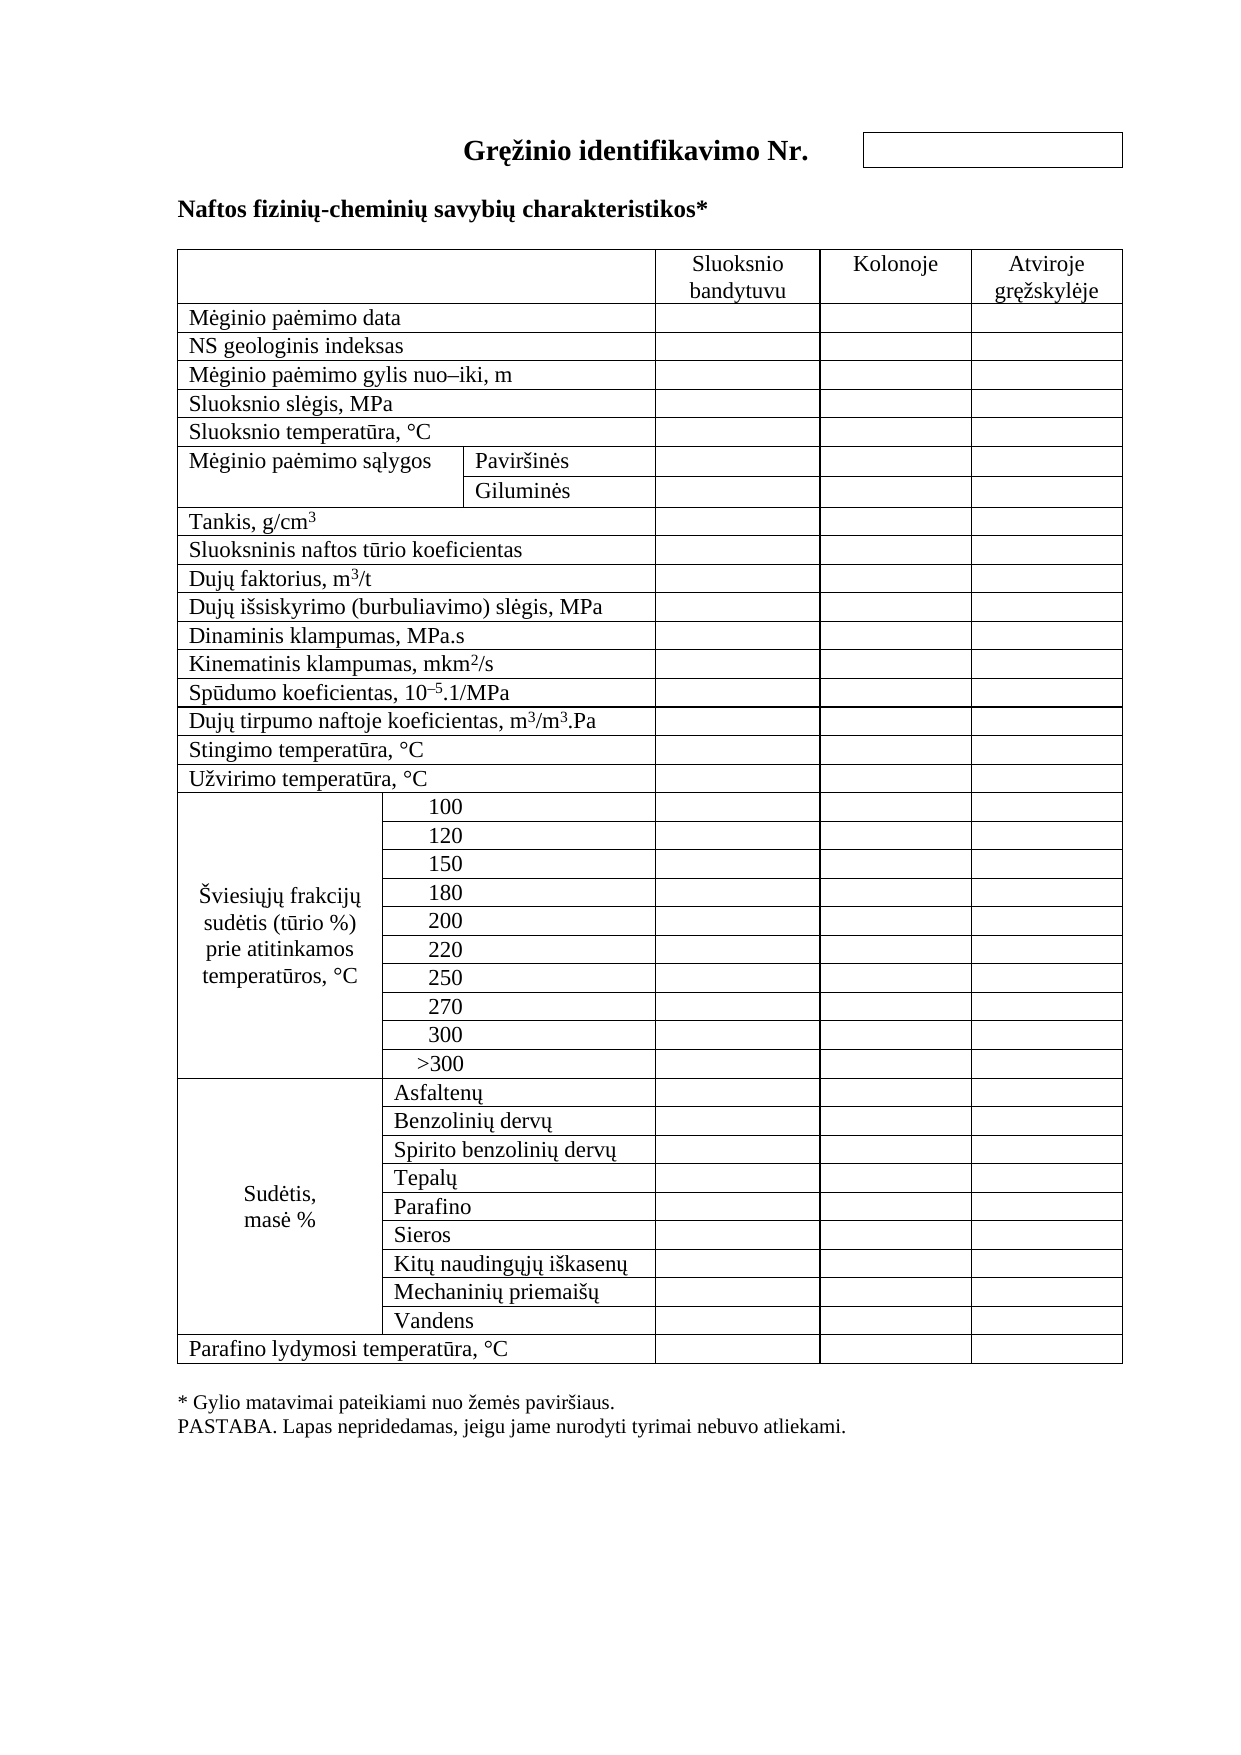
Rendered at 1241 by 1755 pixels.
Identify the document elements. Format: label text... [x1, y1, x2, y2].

table_cell [656, 565, 819, 592]
table_cell [972, 304, 1122, 332]
table_cell [972, 1307, 1122, 1334]
table_cell [821, 1079, 971, 1106]
table_cell [656, 793, 819, 821]
table_cell [656, 907, 819, 935]
table_cell [821, 1335, 971, 1363]
table_cell [972, 793, 1122, 821]
table_cell [972, 1278, 1122, 1306]
table_cell Sieros [383, 1221, 655, 1249]
table_cell [972, 736, 1122, 763]
table_cell [972, 879, 1122, 906]
table_cell [972, 1107, 1122, 1134]
table_cell 100 [383, 793, 655, 821]
table_cell [972, 679, 1122, 706]
table_header Atviroje gręžskylėje [972, 250, 1122, 303]
table_cell [656, 477, 819, 507]
table_cell [656, 390, 819, 417]
table_cell Tepalų [383, 1164, 655, 1192]
table_cell [972, 1164, 1122, 1192]
table_cell [972, 447, 1122, 476]
table_cell [656, 1164, 819, 1192]
table_cell [821, 679, 971, 706]
table_cell [656, 1050, 819, 1077]
table_cell [656, 879, 819, 906]
table_cell [821, 1050, 971, 1077]
table_cell [821, 793, 971, 821]
table_cell [972, 850, 1122, 878]
table_cell Mechaninių priemaišų [383, 1278, 655, 1306]
table_cell [821, 593, 971, 621]
table_cell Stingimo temperatūra, °C [178, 736, 655, 763]
table_cell Mėginio paėmimo data [178, 304, 655, 332]
table_cell [972, 390, 1122, 417]
table_cell Spūdumo koeficientas, 10–5.1/MPa [178, 679, 655, 706]
table_cell [821, 907, 971, 935]
table_header Gręžinio identifikavimo Nr. [177, 132, 863, 167]
table_cell [821, 447, 971, 476]
table_cell Dinaminis klampumas, MPa.s [178, 622, 655, 649]
table_cell [972, 1193, 1122, 1220]
text * Gylio matavimai pateikiami nuo žemės paviršiaus. [177, 1390, 1122, 1414]
table_cell Užvirimo temperatūra, °C [178, 765, 655, 792]
table_cell [821, 536, 971, 564]
table_cell 250 [383, 964, 655, 992]
table_cell [821, 390, 971, 417]
table_cell Dujų išsiskyrimo (burbuliavimo) slėgis, MPa [178, 593, 655, 621]
table_cell [821, 1278, 971, 1306]
table_header [864, 133, 1122, 167]
table_cell [821, 650, 971, 678]
table_cell [972, 1079, 1122, 1106]
table_cell [656, 1079, 819, 1106]
table_cell 120 [383, 822, 655, 849]
table_cell [656, 679, 819, 706]
table_cell [972, 993, 1122, 1020]
table_cell Benzolinių dervų [383, 1107, 655, 1134]
table_cell [972, 964, 1122, 992]
table_cell 200 [383, 907, 655, 935]
table_cell 220 [383, 936, 655, 963]
table_cell [821, 1221, 971, 1249]
table_cell Tankis, g/cm3 [178, 508, 655, 535]
table_cell Giluminės [464, 477, 655, 507]
table_cell 270 [383, 993, 655, 1020]
table_cell [821, 964, 971, 992]
table_cell [656, 418, 819, 446]
table_header [178, 250, 655, 303]
table_cell [972, 1136, 1122, 1163]
table_cell Sudėtis, masė % [178, 1079, 382, 1334]
table_cell Sluoksninis naftos tūrio koeficientas [178, 536, 655, 564]
table_cell [972, 650, 1122, 678]
table_cell [972, 1335, 1122, 1363]
table_cell [656, 1278, 819, 1306]
table_cell [821, 418, 971, 446]
table_cell [972, 708, 1122, 735]
table_cell Parafino [383, 1193, 655, 1220]
table_cell [972, 593, 1122, 621]
table_cell Mėginio paėmimo gylis nuo–iki, m [178, 361, 655, 389]
table_cell [821, 708, 971, 735]
table_header Kolonoje [821, 250, 971, 303]
table_cell [656, 736, 819, 763]
table_cell [821, 1307, 971, 1334]
table_cell [656, 1136, 819, 1163]
table_cell Mėginio paėmimo sąlygos [178, 447, 463, 507]
table_cell [821, 361, 971, 389]
table_cell [821, 1136, 971, 1163]
table_cell [656, 1193, 819, 1220]
table_cell [656, 1250, 819, 1277]
table_cell [656, 822, 819, 849]
table_cell [656, 508, 819, 535]
table_cell [972, 907, 1122, 935]
table_cell [972, 565, 1122, 592]
table_cell [821, 736, 971, 763]
table_cell [821, 1250, 971, 1277]
table_cell [656, 1021, 819, 1049]
table_cell [821, 508, 971, 535]
table_cell Asfaltenų [383, 1079, 655, 1106]
table_cell Sluoksnio slėgis, MPa [178, 390, 655, 417]
table_cell [972, 1050, 1122, 1077]
table_cell Sluoksnio temperatūra, °C [178, 418, 655, 446]
table_cell [972, 622, 1122, 649]
table_cell [972, 765, 1122, 792]
table_cell [656, 993, 819, 1020]
table_cell Kinematinis klampumas, mkm2/s [178, 650, 655, 678]
table_cell [821, 333, 971, 360]
table_cell Dujų tirpumo naftoje koeficientas, m3/m3.Pa [178, 708, 655, 735]
table_cell [972, 1021, 1122, 1049]
table_cell [821, 1193, 971, 1220]
table_cell [821, 936, 971, 963]
table_cell [972, 418, 1122, 446]
table_cell [656, 1335, 819, 1363]
table_cell [656, 650, 819, 678]
table_cell [821, 1107, 971, 1134]
table_cell [821, 622, 971, 649]
table_cell [972, 822, 1122, 849]
table_cell [821, 765, 971, 792]
table_cell [972, 936, 1122, 963]
table_cell [821, 993, 971, 1020]
table_cell [656, 936, 819, 963]
table_cell NS geologinis indeksas [178, 333, 655, 360]
table_cell [821, 1164, 971, 1192]
table_cell [821, 565, 971, 592]
table_cell [821, 850, 971, 878]
table_cell Spirito benzolinių dervų [383, 1136, 655, 1163]
table_cell [972, 361, 1122, 389]
table_cell Vandens [383, 1307, 655, 1334]
table_cell [656, 593, 819, 621]
table_cell [656, 1221, 819, 1249]
table_cell [821, 477, 971, 507]
text Pastaba. Lapas nepridedamas, jeigu jame nurodyti tyrimai nebuvo atliekami. [177, 1414, 1122, 1438]
table_cell [656, 536, 819, 564]
table_cell [656, 1107, 819, 1134]
table_cell [972, 1250, 1122, 1277]
table_cell [972, 477, 1122, 507]
table_cell [821, 1021, 971, 1049]
table_cell [656, 765, 819, 792]
table_cell [972, 536, 1122, 564]
table_cell [972, 508, 1122, 535]
table_cell Dujų faktorius, m3/t [178, 565, 655, 592]
table_cell [656, 708, 819, 735]
table_cell Šviesiųjų frakcijų sudėtis (tūrio %) prie atitinkamos temperatūros, °C [178, 793, 382, 1077]
table_cell >300 [383, 1050, 655, 1077]
table_cell [656, 333, 819, 360]
table_cell [656, 622, 819, 649]
table_cell [972, 1221, 1122, 1249]
table_cell [821, 879, 971, 906]
table_cell [656, 1307, 819, 1334]
table_cell [656, 447, 819, 476]
table_cell Paviršinės [464, 447, 655, 476]
table_header Sluoksnio bandytuvu [656, 250, 819, 303]
table_cell [656, 850, 819, 878]
table_cell [656, 361, 819, 389]
table_cell [656, 964, 819, 992]
table_cell [972, 333, 1122, 360]
table_cell [821, 822, 971, 849]
table_cell Kitų naudingųjų iškasenų [383, 1250, 655, 1277]
table_cell 150 [383, 850, 655, 878]
table_cell [821, 304, 971, 332]
table_cell [656, 304, 819, 332]
text Naftos fizinių-cheminių savybių charakteristikos* [177, 194, 1122, 223]
table_cell 300 [383, 1021, 655, 1049]
table_cell 180 [383, 879, 655, 906]
table_cell Parafino lydymosi temperatūra, °C [178, 1335, 655, 1363]
